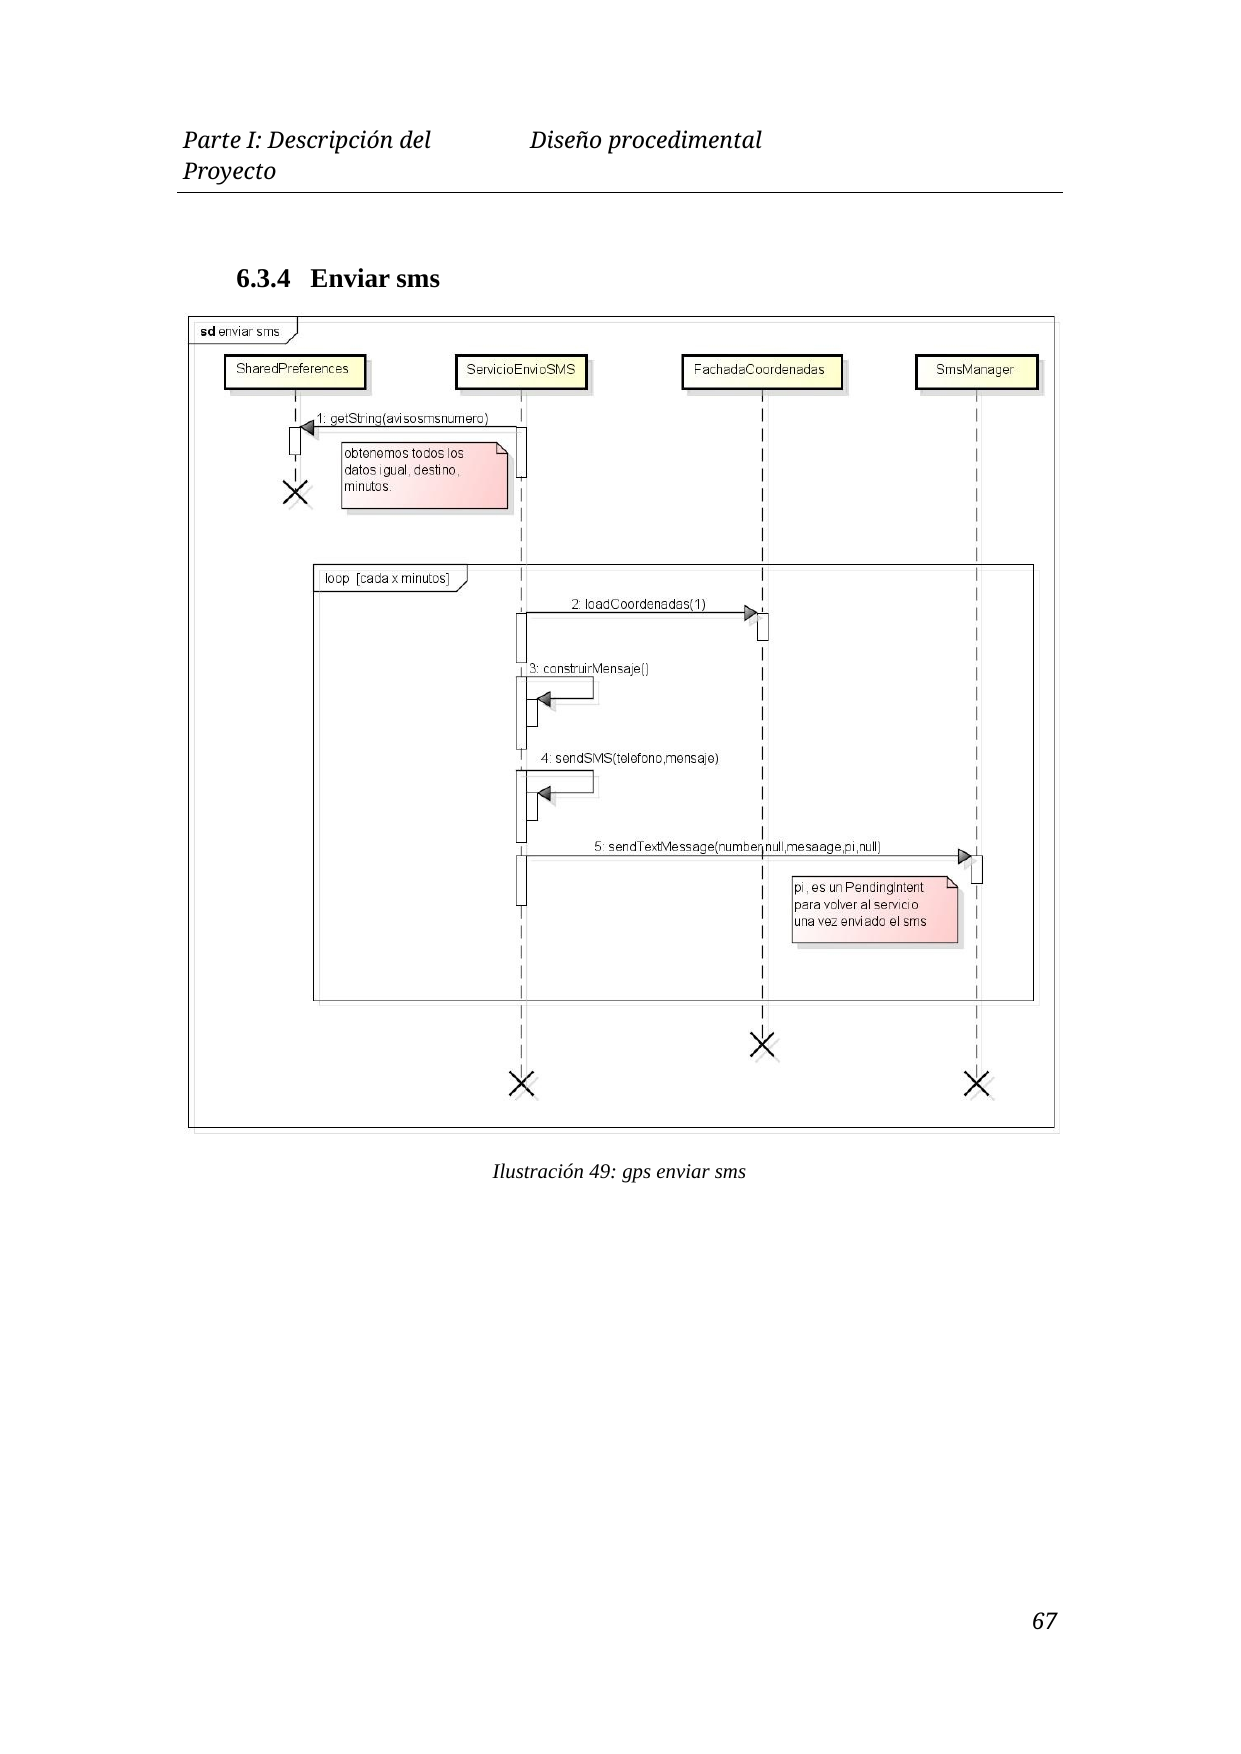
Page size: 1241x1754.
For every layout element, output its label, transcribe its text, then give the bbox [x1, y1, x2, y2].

subtitle Enviar sms [236, 262, 1004, 293]
picture [177, 305, 1064, 1160]
text Ilustración 49: gps enviar sms [177, 1160, 1063, 1183]
